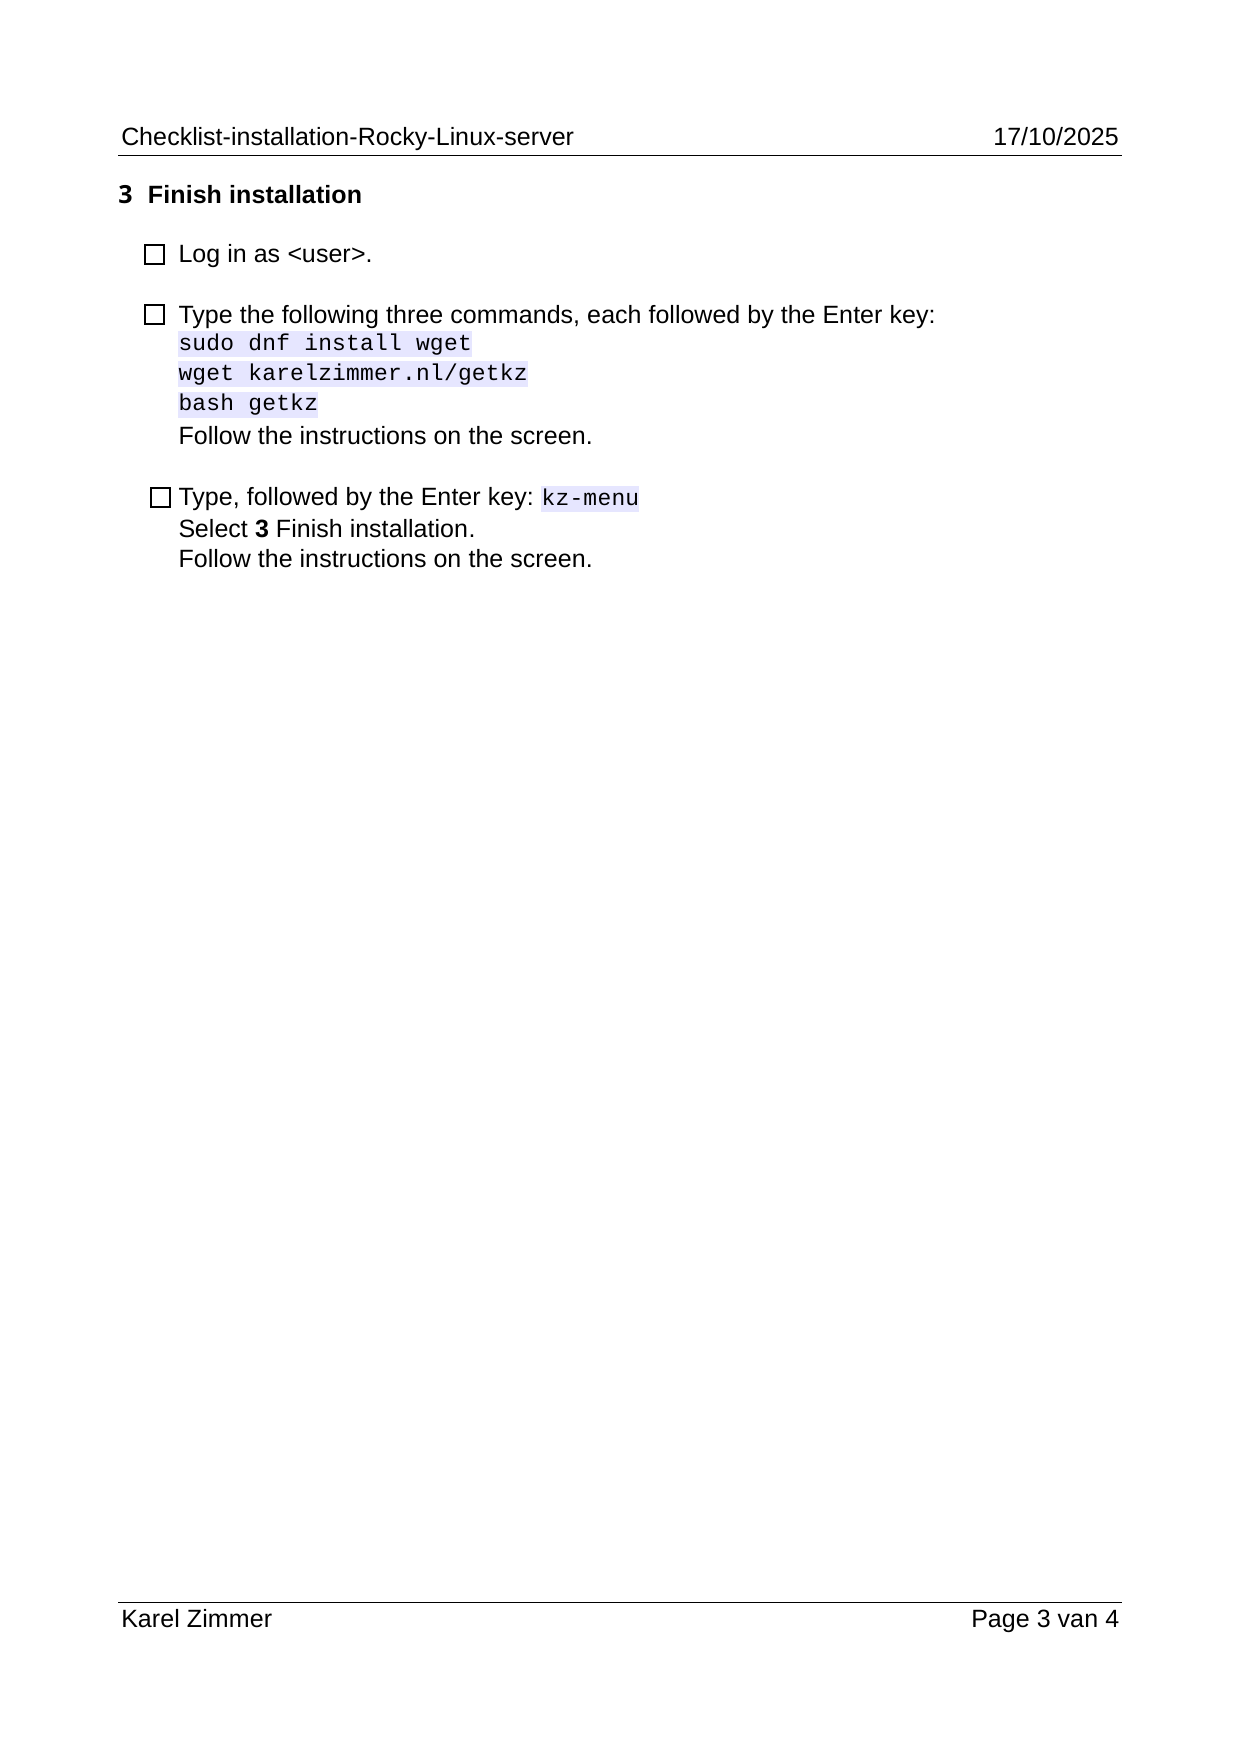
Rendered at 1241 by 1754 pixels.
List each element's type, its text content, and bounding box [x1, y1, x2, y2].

table_cell [177, 269, 1122, 300]
table_cell [118, 514, 142, 544]
table_cell [118, 269, 142, 300]
table_cell [118, 451, 142, 482]
table_cell [118, 482, 142, 513]
table_cell [118, 360, 142, 391]
table_cell [142, 269, 177, 300]
table_cell [118, 330, 142, 360]
table_cell [142, 514, 177, 544]
table_cell Follow the instructions on the screen. [177, 421, 1122, 451]
table_header [142, 239, 177, 269]
table_cell [142, 544, 177, 574]
table_cell [142, 482, 177, 513]
table_cell [118, 421, 142, 451]
table_cell [177, 451, 1122, 482]
table_cell Type, followed by the Enter key: kz-menu [177, 482, 1122, 513]
table_cell bash getkz [177, 391, 1122, 421]
list Finish installation [118, 177, 1122, 211]
table_cell [142, 421, 177, 451]
table_cell [118, 544, 142, 574]
table_cell [142, 391, 177, 421]
table_cell Type the following three commands, each followed by the Enter key: [177, 300, 1122, 330]
table_cell [118, 300, 142, 330]
table_header Log in as <user>. [177, 239, 1122, 269]
table_cell sudo dnf install wget [177, 330, 1122, 360]
table_header [118, 239, 142, 269]
table_cell [142, 300, 177, 330]
table_cell wget karelzimmer.nl/getkz [177, 360, 1122, 391]
table_cell Select 3 Finish installation. [177, 514, 1122, 544]
table_cell Follow the instructions on the screen. [177, 544, 1122, 574]
table_cell [142, 451, 177, 482]
table_cell [142, 330, 177, 360]
table_cell [118, 391, 142, 421]
table_cell [142, 360, 177, 391]
